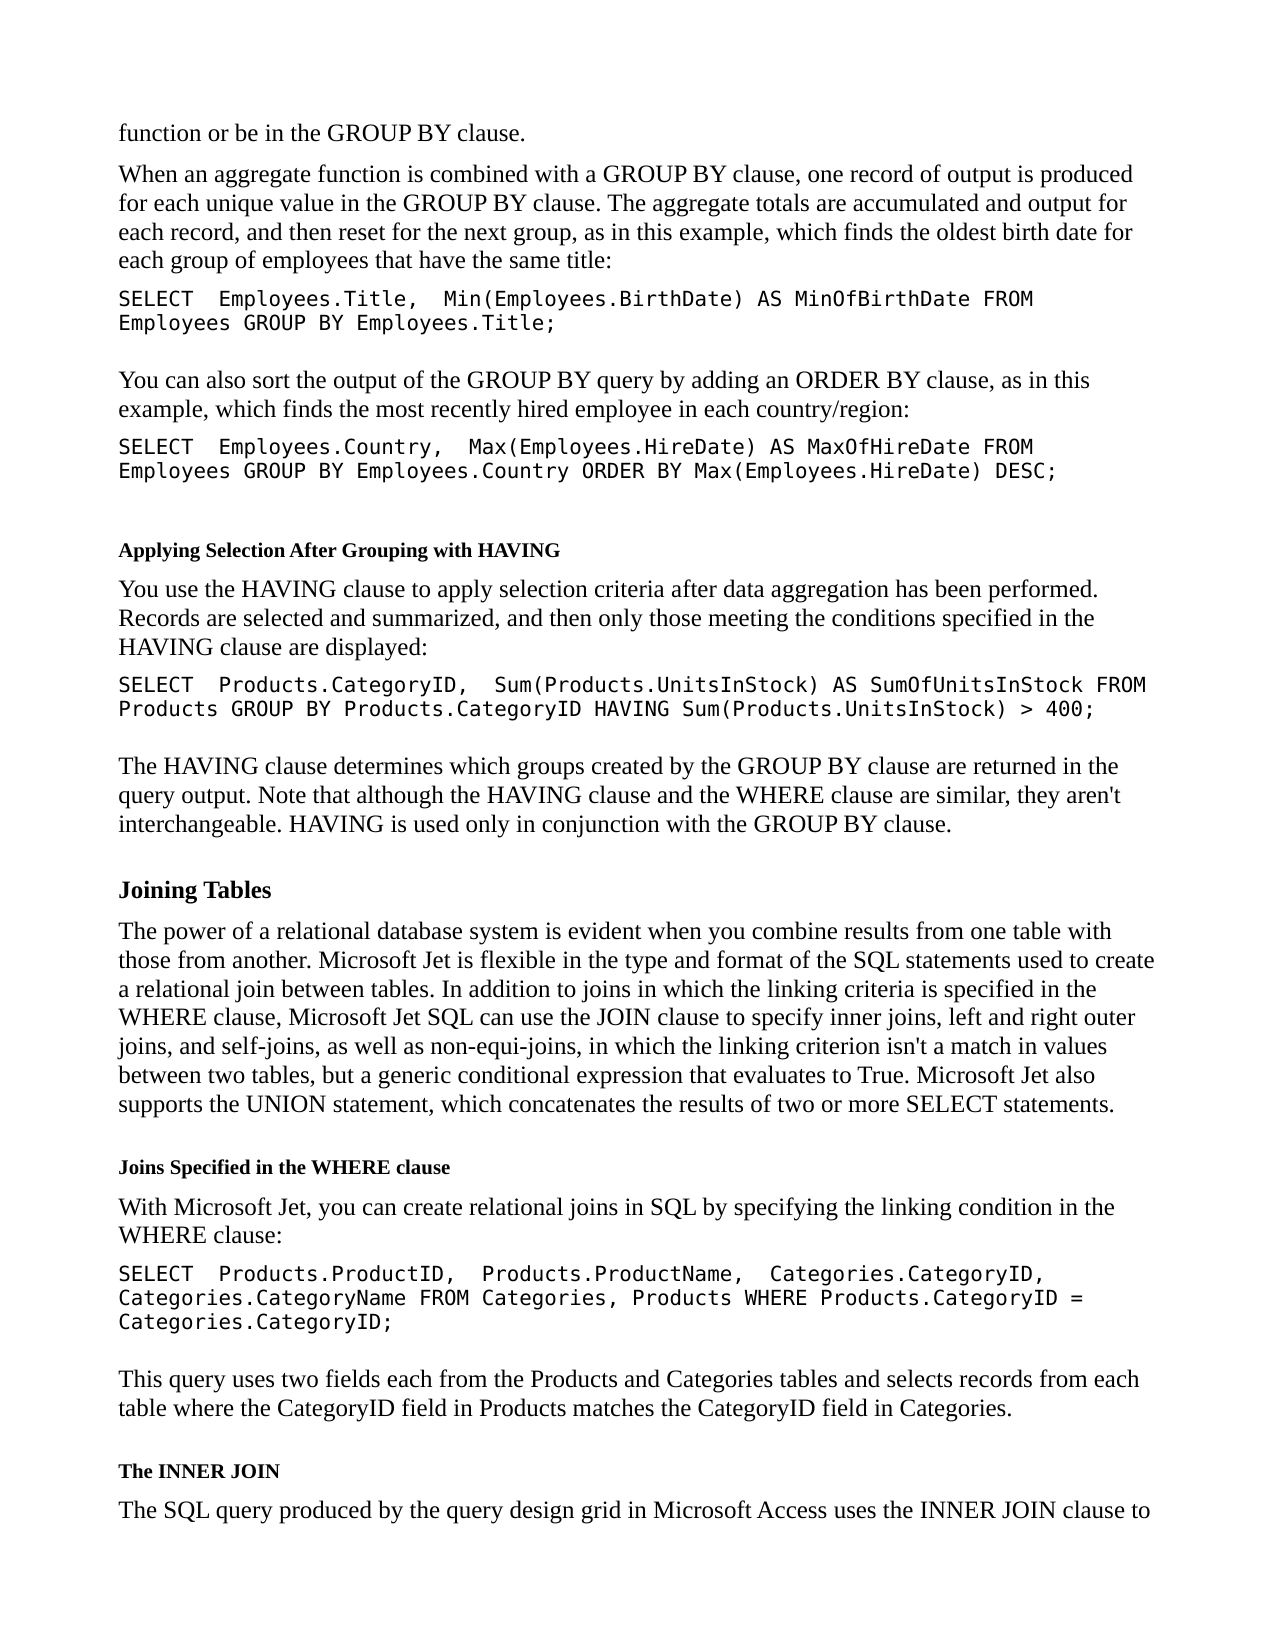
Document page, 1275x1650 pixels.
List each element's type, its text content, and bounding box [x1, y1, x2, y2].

text SELECT Products.ProductID, Products.ProductName, Categories.CategoryID, Categories.CategoryName FROM Categories, Products WHERE Products.CategoryID = Categories.CategoryID; [118, 1262, 1157, 1334]
subtitle Joins Specified in the WHERE clause [118, 1155, 1157, 1179]
text function or be in the GROUP BY clause. [118, 118, 1157, 147]
text The power of a relational database system is evident when you combine results from one table with those from another. Microsoft Jet is flexible in the type and format of the SQL statements used to create a relational join between tables. In addition to joins in which the linking criteria is specified in the WHERE clause, Microsoft Jet SQL can use the JOIN clause to specify inner joins, left and right outer joins, and self-joins, as well as non-equi-joins, in which the linking criterion isn't a match in values between two tables, but a generic conditional expression that evaluates to True. Microsoft Jet also supports the UNION statement, which concatenates the results of two or more SELECT statements. [118, 916, 1157, 1117]
text You use the HAVING clause to apply selection criteria after data aggregation has been performed. Records are selected and summarized, and then only those meeting the conditions specified in the HAVING clause are displayed: [118, 574, 1157, 661]
subtitle Applying Selection After Grouping with HAVING [118, 538, 1157, 562]
text With Microsoft Jet, you can create relational joins in SQL by specifying the linking condition in the WHERE clause: [118, 1192, 1157, 1249]
text This query uses two fields each from the Products and Categories tables and selects records from each table where the CategoryID field in Products matches the CategoryID field in Categories. [118, 1364, 1157, 1421]
text You can also sort the output of the GROUP BY query by adding an ORDER BY clause, as in this example, which finds the most recently hired employee in each country/region: [118, 365, 1157, 422]
text When an aggregate function is combined with a GROUP BY clause, one record of output is produced for each unique value in the GROUP BY clause. The aggregate totals are accumulated and output for each record, and then reset for the next group, as in this example, which finds the oldest birth date for each group of employees that have the same title: [118, 159, 1157, 274]
text SELECT Products.CategoryID, Sum(Products.UnitsInStock) AS SumOfUnitsInStock FROM Products GROUP BY Products.CategoryID HAVING Sum(Products.UnitsInStock) > 400; [118, 673, 1157, 722]
text The HAVING clause determines which groups created by the GROUP BY clause are returned in the query output. Note that although the HAVING clause and the WHERE clause are similar, they aren't interchangeable. HAVING is used only in conjunction with the GROUP BY clause. [118, 751, 1157, 837]
subtitle Joining Tables [118, 875, 1157, 904]
text The SQL query produced by the query design grid in Microsoft Access uses the INNER JOIN clause to [118, 1495, 1157, 1524]
subtitle The INNER JOIN [118, 1459, 1157, 1483]
text SELECT Employees.Title, Min(Employees.BirthDate) AS MinOfBirthDate FROM Employees GROUP BY Employees.Title; [118, 287, 1157, 335]
text SELECT Employees.Country, Max(Employees.HireDate) AS MaxOfHireDate FROM Employees GROUP BY Employees.Country ORDER BY Max(Employees.HireDate) DESC; [118, 435, 1157, 483]
